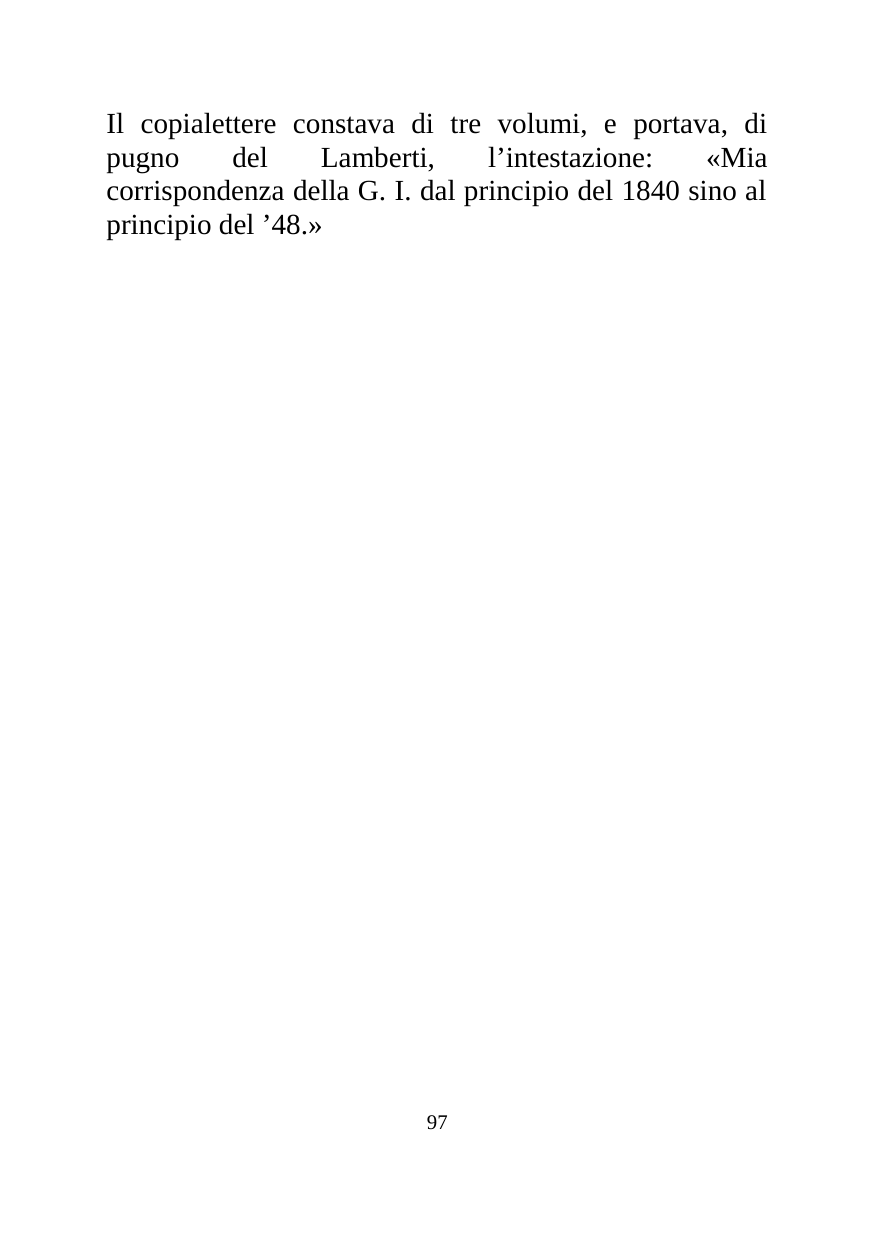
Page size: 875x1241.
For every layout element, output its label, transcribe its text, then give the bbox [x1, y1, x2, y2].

text Il copialettere constava di tre volumi, e portava, di pugno del Lamberti, l’intestazione: «Mia corrispondenza della G. I. dal principio del 1840 sino al principio del ’48.» [106, 106, 768, 240]
